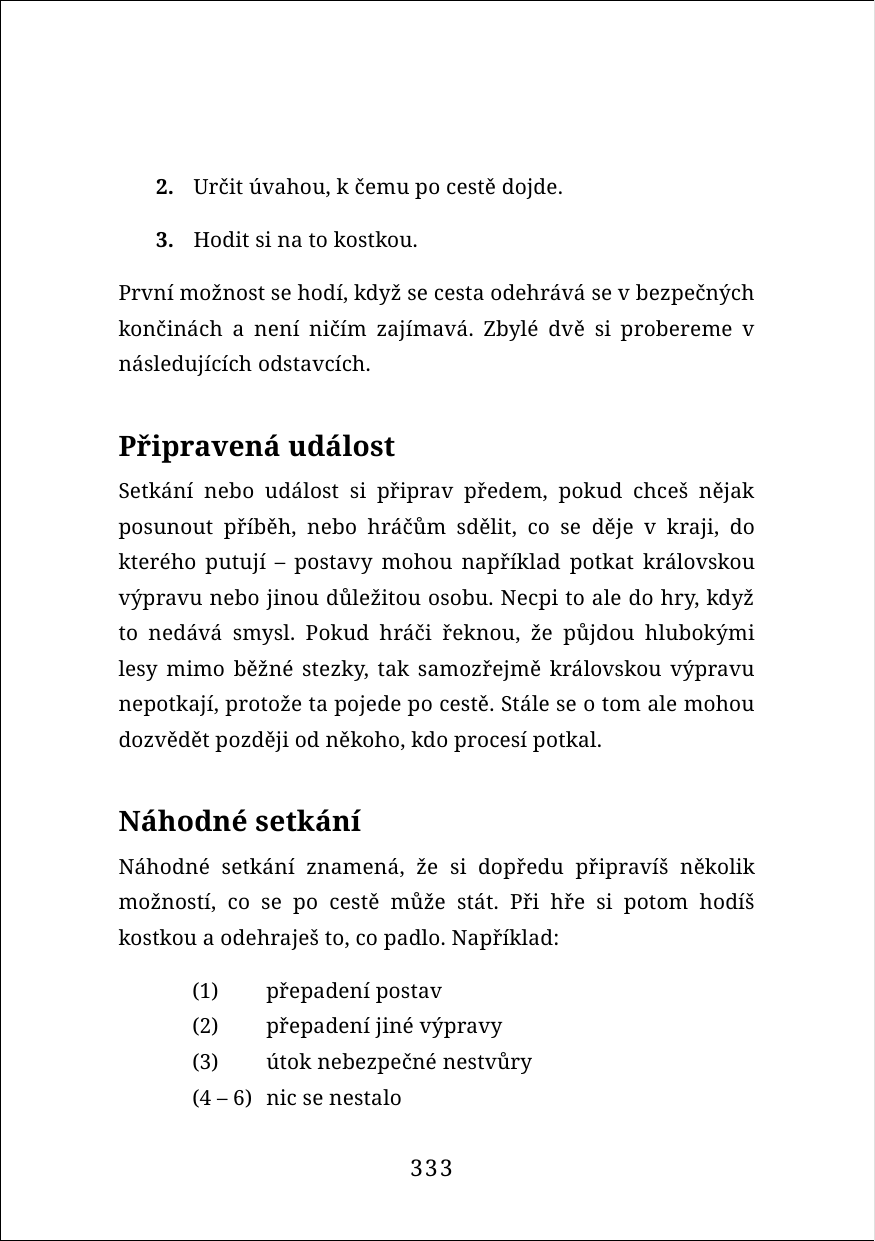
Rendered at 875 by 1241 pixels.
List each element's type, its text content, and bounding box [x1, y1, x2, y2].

text (1) přepadení postav (2) přepadení jiné výpravy (3) útok nebezpečné nestvůry (4 – 6) nic se nestalo [192, 976, 756, 1111]
text Náhodné setkání znamená, že si dopředu připravíš několik možností, co se po cestě může stát. Při hře si potom hodíš kostkou a odehraješ to, co padlo. Například: [118, 852, 756, 951]
subtitle Připravená událost [118, 426, 756, 464]
list Hodit si na to kostkou. [156, 225, 756, 253]
subtitle Náhodné setkání [118, 802, 756, 840]
text Setkání nebo událost si připrav předem, pokud chceš nějak posunout příběh, nebo hráčům sdělit, co se děje v kraji, do kterého putují – postavy mohou například potkat královskou výpravu nebo jinou důležitou osobu. Necpi to ale do hry, když to nedává smysl. Pokud hráči řeknou, že půjdou hlubokými lesy mimo běžné stezky, tak samozřejmě královskou výpravu nepotkají, protože ta pojede po cestě. Stále se o tom ale mohou dozvědět později od někoho, kdo procesí potkal. [118, 476, 756, 753]
text První možnost se hodí, když se cesta odehrává se v bezpečných končinách a není ničím zajímavá. Zbylé dvě si probereme v následujících odstavcích. [118, 278, 756, 378]
list Určit úvahou, k čemu po cestě dojde. [156, 172, 756, 200]
